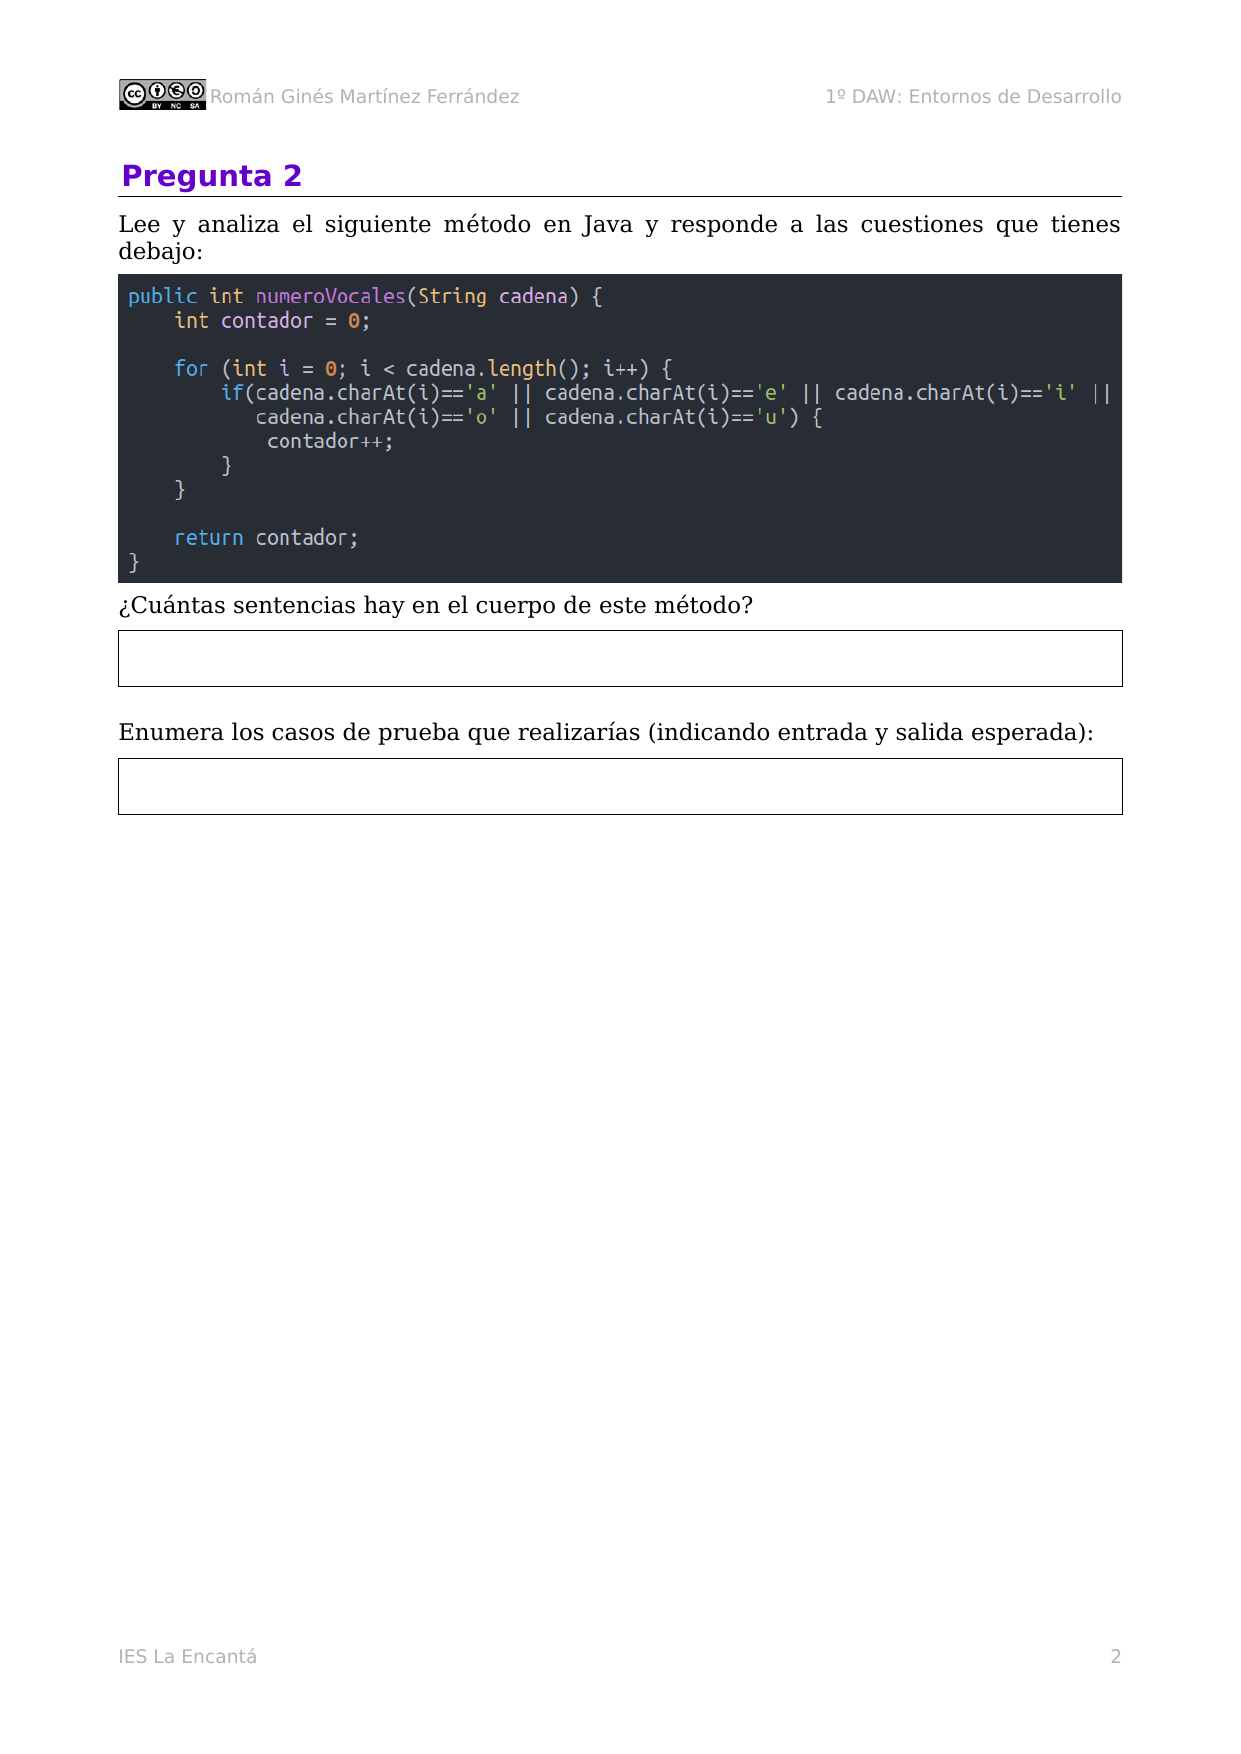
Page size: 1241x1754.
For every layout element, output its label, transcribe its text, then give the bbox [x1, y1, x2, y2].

text Pregunta 2 [118, 156, 1122, 196]
text ¿Cuántas sentencias hay en el cuerpo de este método? [118, 583, 1122, 618]
text Lee y analiza el siguiente método en Java y responde a las cuestiones que tienes debajo: [118, 211, 1122, 265]
picture [118, 274, 1123, 583]
text Enumera los casos de prueba que realizarías (indicando entrada y salida esperada): [118, 719, 1122, 746]
table_header [119, 631, 1122, 686]
table_header [119, 759, 1122, 814]
picture [119, 79, 207, 110]
